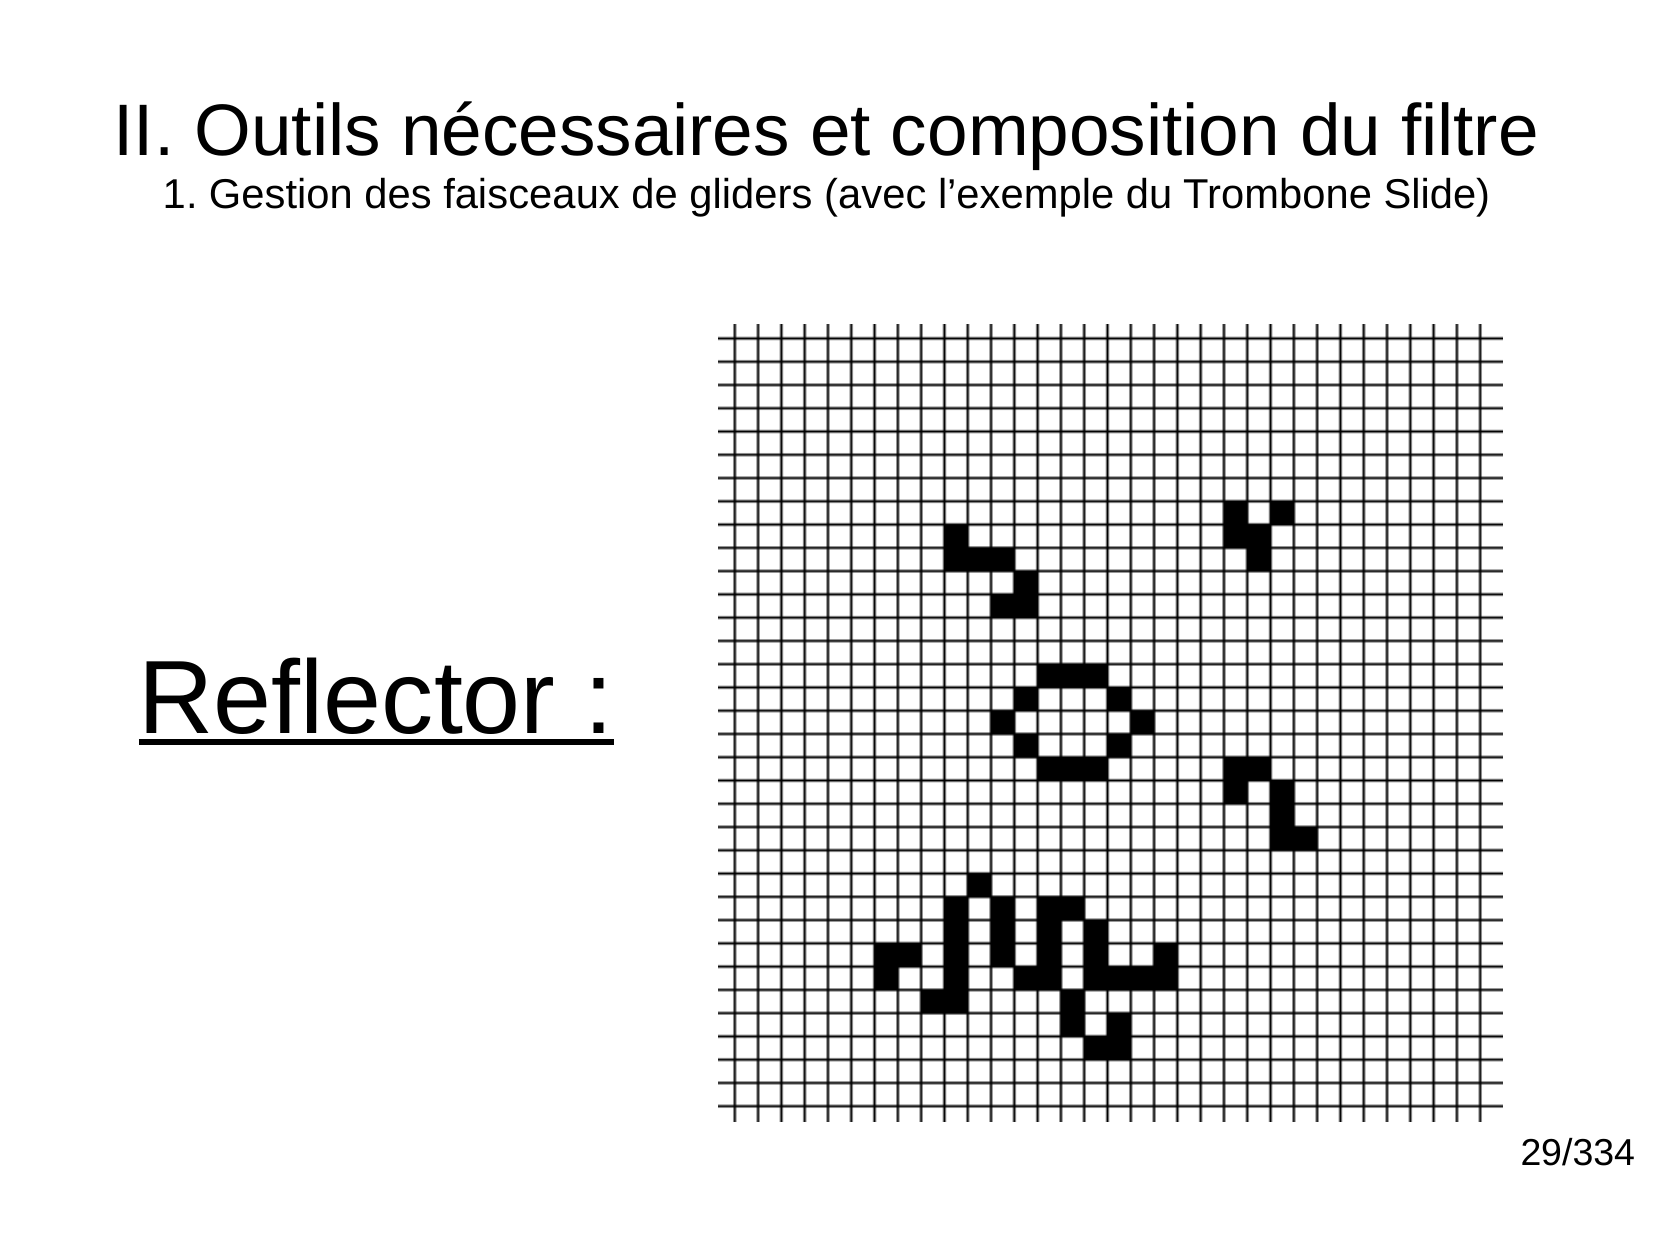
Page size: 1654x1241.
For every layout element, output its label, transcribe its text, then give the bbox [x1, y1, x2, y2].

text_box Reflector : [124, 631, 629, 763]
title II. Outils nécessaires et composition du filtre 1. Gestion des faisceaux de gliders (avec l’exemple du Trombone Slide) [0, 30, 1654, 276]
picture [718, 324, 1503, 1123]
text_box <number>/334 [1505, 1124, 1654, 1182]
